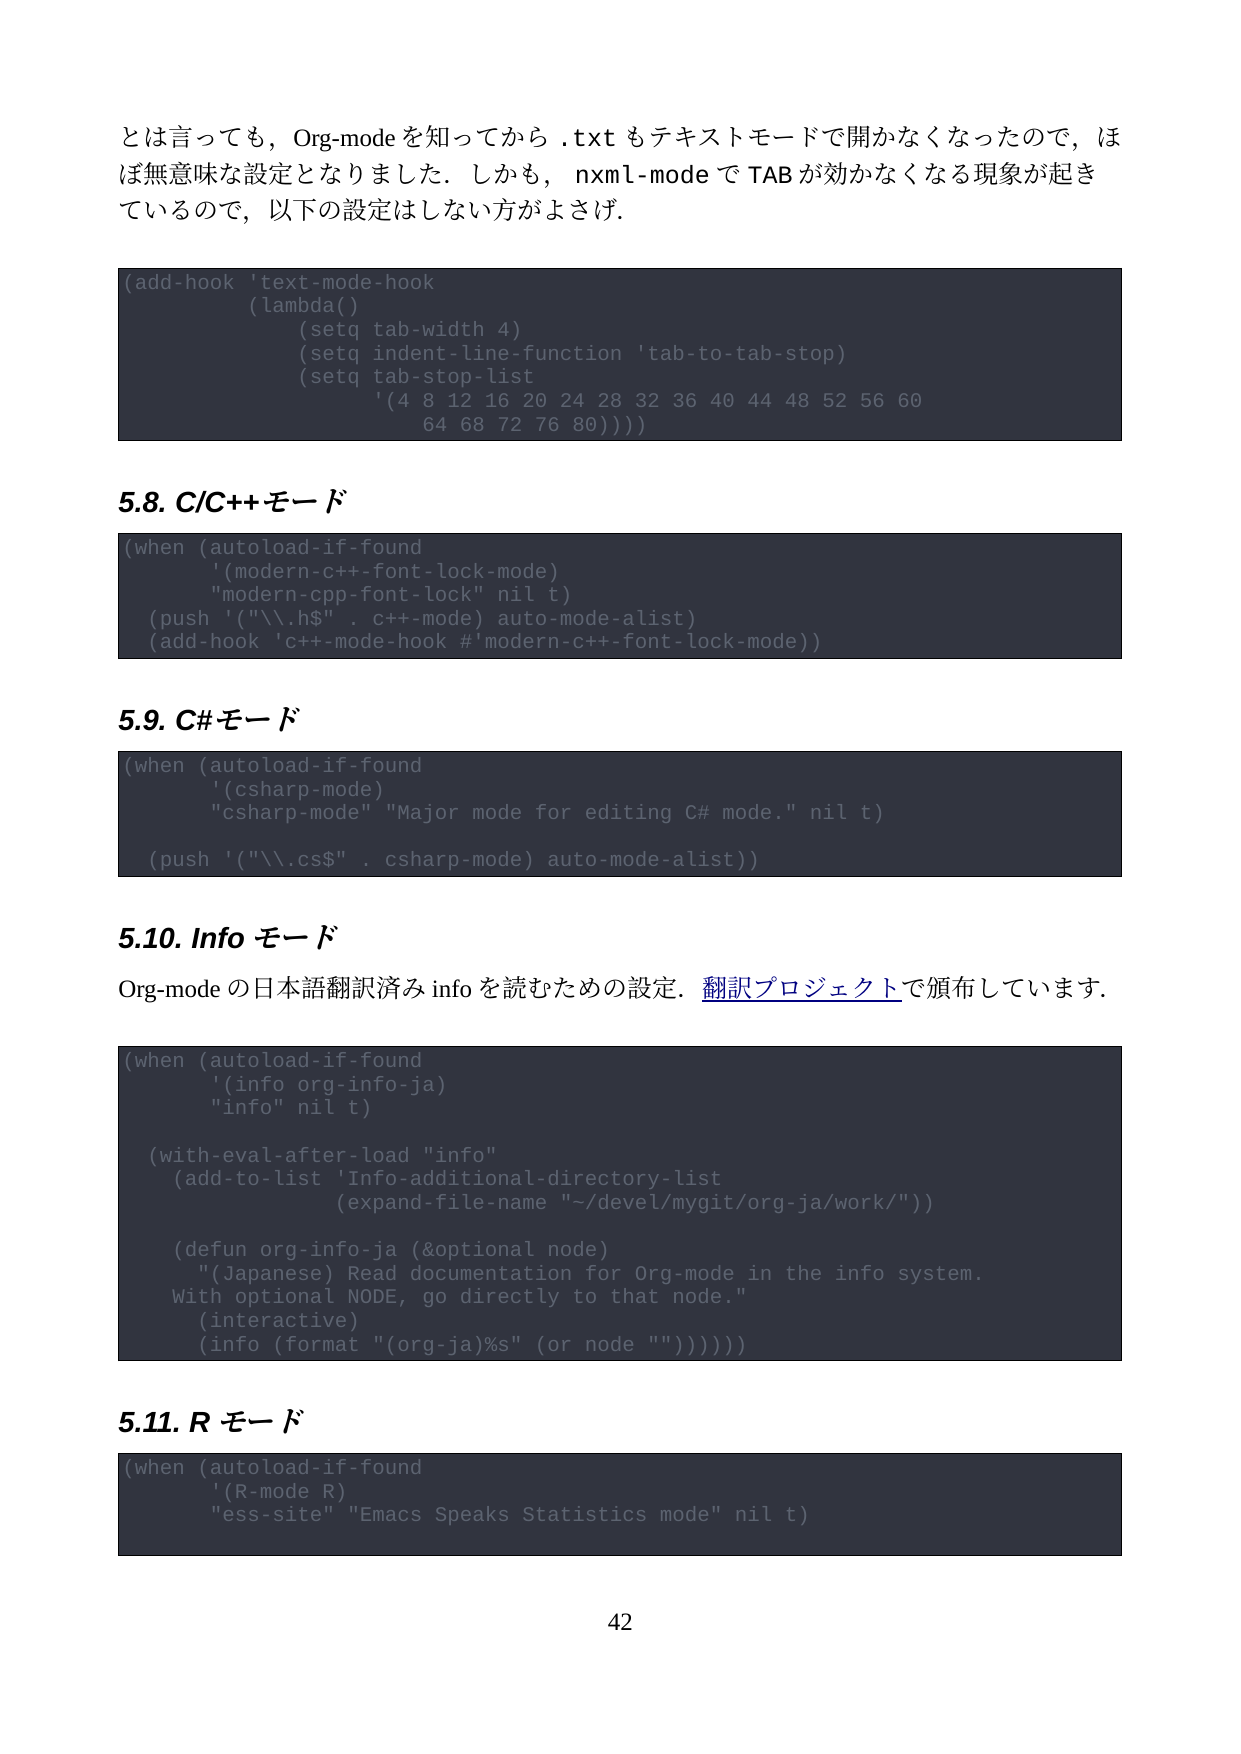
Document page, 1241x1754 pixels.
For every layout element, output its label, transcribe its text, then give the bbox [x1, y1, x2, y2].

text (when (autoload-if-found [119, 1454, 1121, 1477]
text "info" nil t) [119, 1093, 1121, 1117]
text (setq tab-stop-list [119, 362, 1121, 386]
text '(modern-c++-font-lock-mode) [119, 557, 1121, 580]
text "csharp-mode" "Major mode for editing C# mode." nil t) [119, 798, 1121, 822]
text (expand-file-name "~/devel/mygit/org-ja/work/")) [119, 1188, 1121, 1212]
text (defun org-info-ja (&optional node) [119, 1235, 1121, 1259]
text (push '("\\.cs$" . csharp-mode) auto-mode-alist)) [119, 846, 1121, 876]
text (push '("\\.h$" . c++-mode) auto-mode-alist) [119, 604, 1121, 628]
text (when (autoload-if-found [119, 1047, 1121, 1070]
text (setq tab-width 4) [119, 315, 1121, 339]
text With optional NODE, go directly to that node." [119, 1283, 1121, 1306]
text (add-hook 'c++-mode-hook #'modern-c++-font-lock-mode)) [119, 628, 1121, 658]
text "ess-site" "Emacs Speaks Statistics mode" nil t) [119, 1501, 1121, 1524]
text (lambda() [119, 291, 1121, 315]
text '(info org-info-ja) [119, 1070, 1121, 1093]
text '(csharp-mode) [119, 774, 1121, 798]
text "modern-cpp-font-lock" nil t) [119, 580, 1121, 604]
text (when (autoload-if-found [119, 534, 1121, 557]
subtitle C/C++モード [118, 479, 1122, 521]
text とは言っても，Org-modeを知ってから .txt もテキストモードで開かなくなったので，ほぼ無意味な設定となりました．しかも， nxml-mode で TAB が効かなくなる現象が起きているので，以下の設定はしない方がよさげ． [118, 118, 1122, 255]
text "(Japanese) Read documentation for Org-mode in the info system. [119, 1259, 1121, 1283]
text (when (autoload-if-found [119, 752, 1121, 774]
text (interactive) [119, 1306, 1121, 1330]
text 64 68 72 76 80)))) [119, 410, 1121, 440]
text '(R-mode R) [119, 1477, 1121, 1501]
subtitle Rモード [118, 1399, 1122, 1441]
subtitle Infoモード [118, 914, 1122, 956]
text (add-to-list 'Info-additional-directory-list [119, 1164, 1121, 1188]
subtitle C#モード [118, 697, 1122, 738]
text (add-hook 'text-mode-hook [119, 269, 1121, 291]
text '(4 8 12 16 20 24 28 32 36 40 44 48 52 56 60 [119, 386, 1121, 410]
text (with-eval-after-load "info" [119, 1141, 1121, 1164]
text (setq indent-line-function 'tab-to-tab-stop) [119, 339, 1121, 362]
text (info (format "(org-ja)%s" (or node "")))))) [119, 1330, 1121, 1360]
text Org-mode の日本語翻訳済みinfoを読むための設定．翻訳プロジェクトで頒布しています． [118, 969, 1122, 1034]
